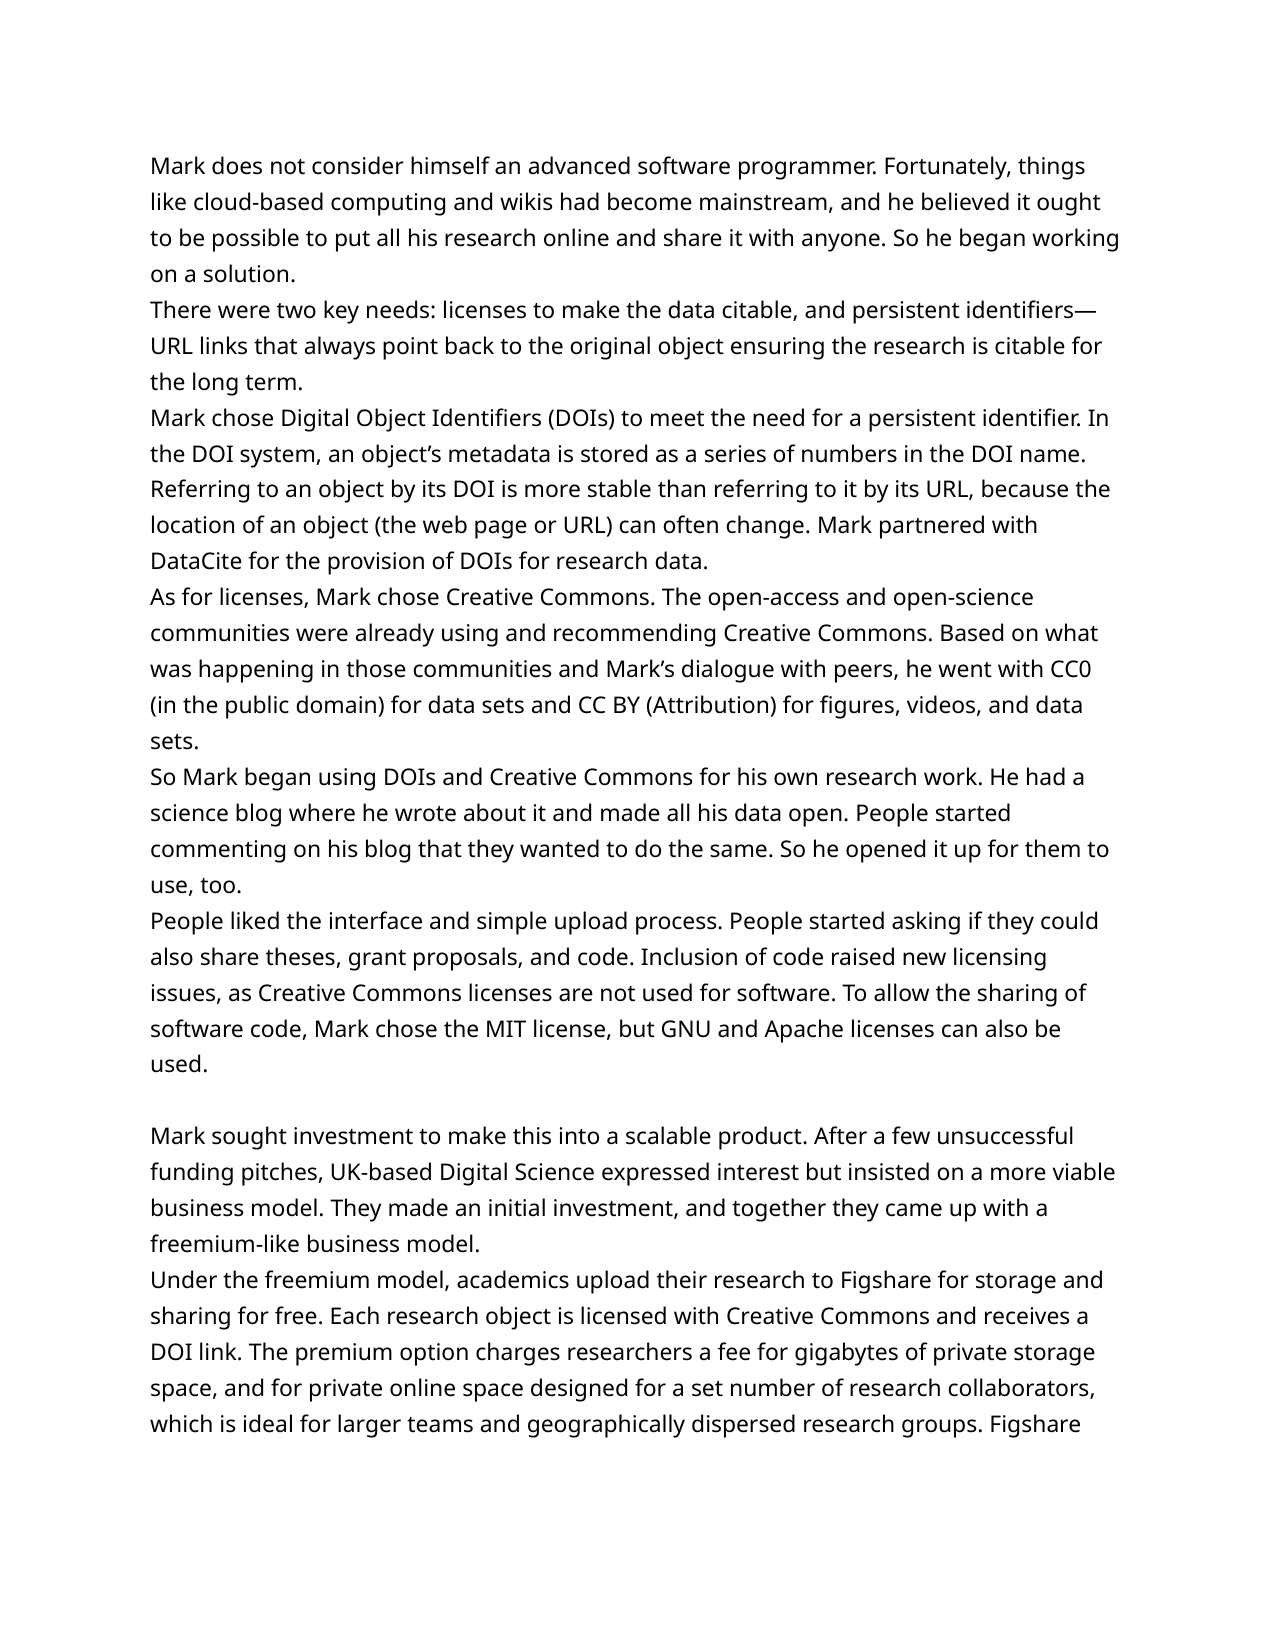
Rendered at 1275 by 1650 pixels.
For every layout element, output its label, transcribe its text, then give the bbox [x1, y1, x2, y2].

text Under the freemium model, academics upload their research to Figshare for storage and sharing for free. Each research object is licensed with Creative Commons and receives a DOI link. The premium option charges researchers a fee for gigabytes of private storage space, and for private online space designed for a set number of research collaborators, which is ideal for larger teams and geographically dispersed research groups. Figshare [150, 1264, 1125, 1439]
text So Mark began using DOIs and Creative Commons for his own research work. He had a science blog where he wrote about it and made all his data open. People started commenting on his blog that they wanted to do the same. So he opened it up for them to use, too. [150, 761, 1125, 900]
text Mark chose Digital Object Identifiers (DOIs) to meet the need for a persistent identifier. In the DOI system, an object’s metadata is stored as a series of numbers in the DOI name. Referring to an object by its DOI is more stable than referring to it by its URL, because the location of an object (the web page or URL) can often change. Mark partnered with DataCite for the provision of DOIs for research data. [150, 402, 1125, 577]
text There were two key needs: licenses to make the data citable, and persistent identifiers— URL links that always point back to the original object ensuring the research is citable for the long term. [150, 294, 1125, 397]
text Mark sought investment to make this into a scalable product. After a few unsuccessful funding pitches, UK-based Digital Science expressed interest but insisted on a more viable business model. They made an initial investment, and together they came up with a freemium-like business model. [150, 1120, 1125, 1259]
text People liked the interface and simple upload process. People started asking if they could also share theses, grant proposals, and code. Inclusion of code raised new licensing issues, as Creative Commons licenses are not used for software. To allow the sharing of software code, Mark chose the MIT license, but GNU and Apache licenses can also be used. [150, 905, 1125, 1080]
text Mark does not consider himself an advanced software programmer. Fortunately, things like cloud-based computing and wikis had become mainstream, and he believed it ought to be possible to put all his research online and share it with anyone. So he began working on a solution. [150, 150, 1125, 289]
text As for licenses, Mark chose Creative Commons. The open-access and open-science communities were already using and recommending Creative Commons. Based on what was happening in those communities and Mark’s dialogue with peers, he went with CC0 (in the public domain) for data sets and CC BY (Attribution) for figures, videos, and data sets. [150, 581, 1125, 756]
